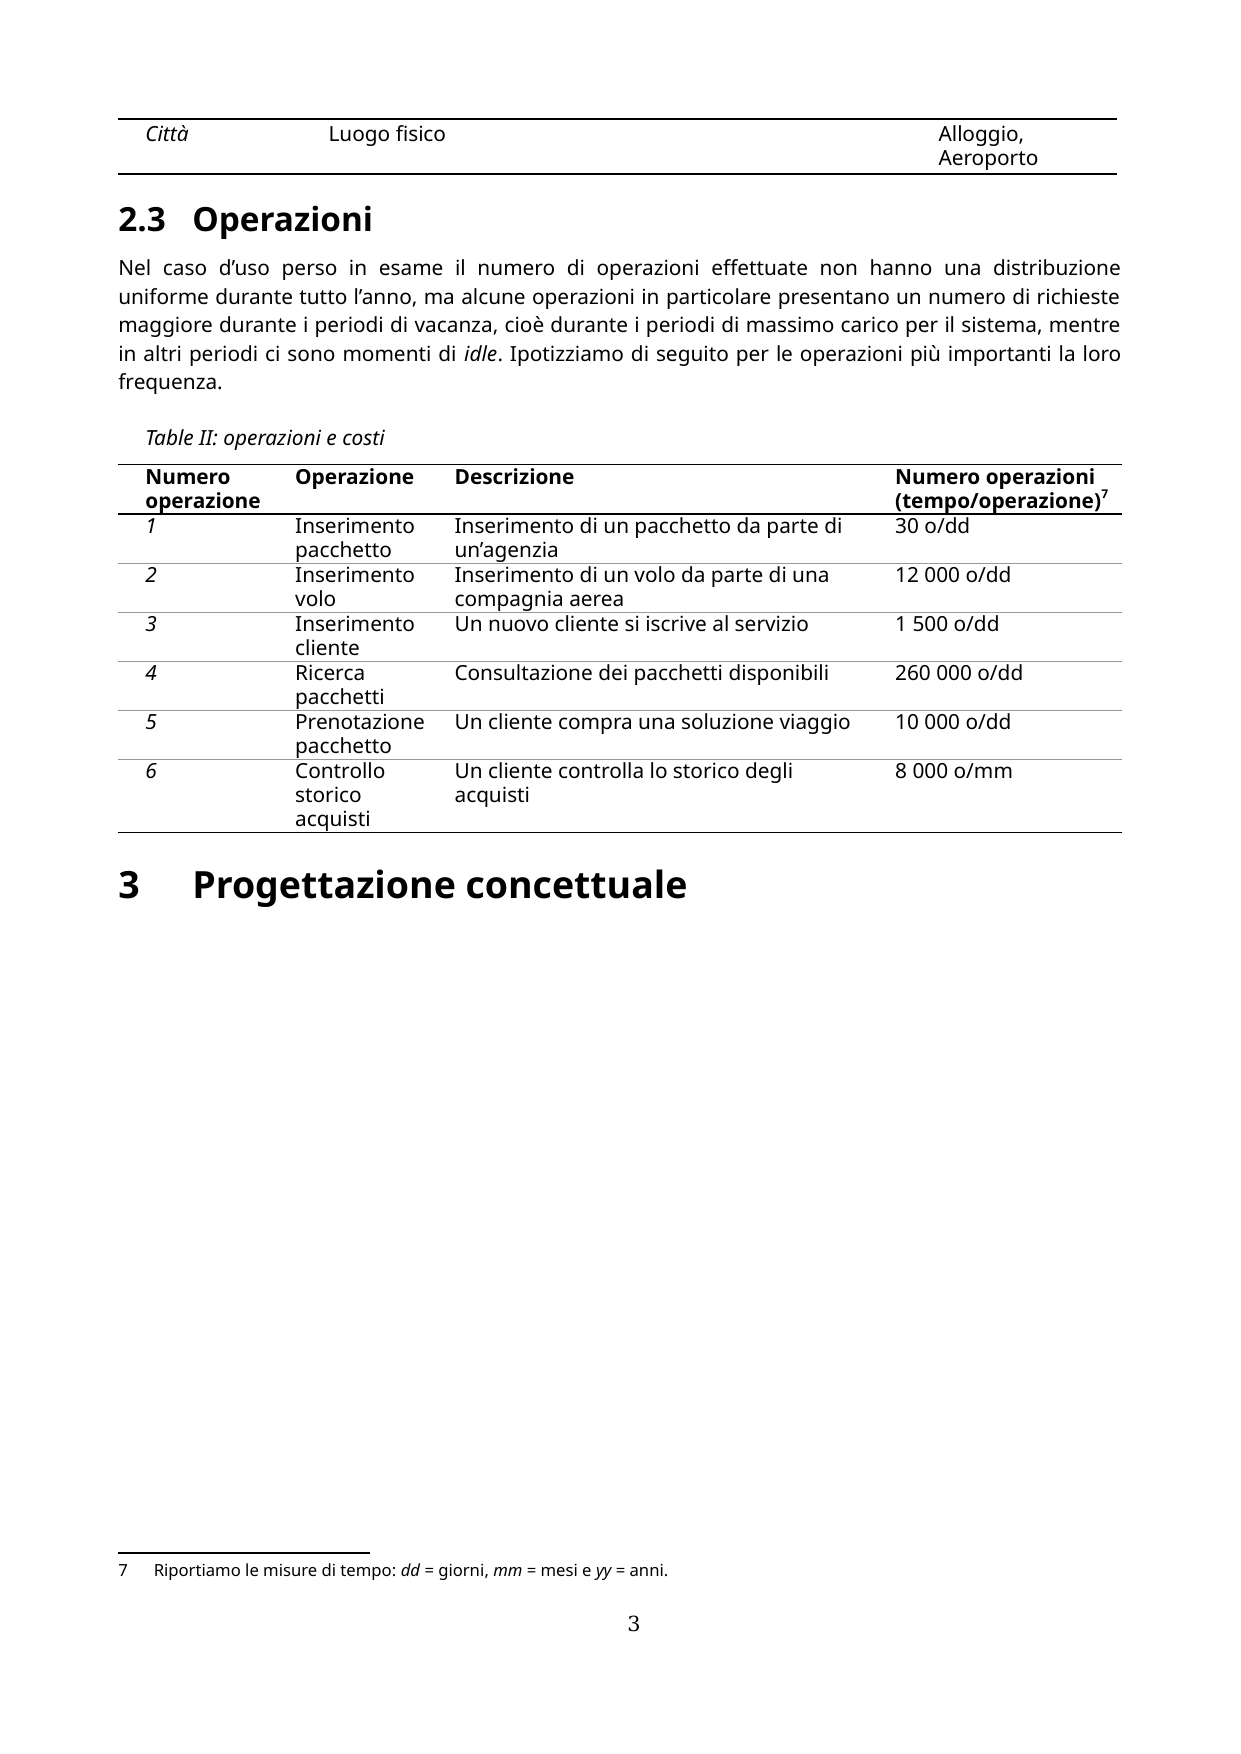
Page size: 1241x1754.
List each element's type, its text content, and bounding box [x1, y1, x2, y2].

table_cell 1 500 o/dd [868, 613, 1122, 661]
table_cell 30 o/dd [868, 515, 1122, 563]
table_cell Inserimento cliente [268, 613, 427, 661]
table_cell 12 000 o/dd [868, 564, 1122, 612]
table_cell 10 000 o/dd [868, 711, 1122, 758]
table_header Numero operazione [118, 465, 268, 513]
table_cell Alloggio, Aeroporto [911, 120, 1117, 173]
table_cell 260 000 o/dd [868, 662, 1122, 709]
table_cell Inserimento di un pacchetto da parte di un’agenzia [428, 515, 868, 563]
table_cell 4 [118, 662, 268, 709]
table_cell Consultazione dei pacchetti disponibili [428, 662, 868, 709]
table_cell Un cliente controlla lo storico degli acquisti [428, 760, 868, 831]
table_cell Ricerca pacchetti [268, 662, 427, 709]
table_cell Città [118, 120, 301, 173]
table_cell [761, 120, 911, 173]
table_cell Un cliente compra una soluzione viaggio [428, 711, 868, 758]
table_cell Prenotazione pacchetto [268, 711, 427, 758]
table_cell Inserimento di un volo da parte di una compagnia aerea [428, 564, 868, 612]
table_cell Un nuovo cliente si iscrive al servizio [428, 613, 868, 661]
subtitle Operazioni [118, 196, 1122, 241]
table_cell Inserimento pacchetto [268, 515, 427, 563]
table_cell Luogo fisico [301, 120, 761, 173]
table_header Numero operazioni (tempo/operazione) [868, 465, 1122, 513]
table_cell 2 [118, 564, 268, 612]
table_cell Inserimento volo [268, 564, 427, 612]
table_cell 3 [118, 613, 268, 661]
table_cell 8 000 o/mm [868, 760, 1122, 831]
table_cell 5 [118, 711, 268, 758]
text Table II: operazioni e costi [118, 423, 1122, 451]
table_header Descrizione [428, 465, 868, 513]
subtitle Progettazione concettuale [118, 858, 1122, 909]
table_cell Controllo storico acquisti [268, 760, 427, 831]
table_cell 1 [118, 515, 268, 563]
table_cell 6 [118, 760, 268, 831]
text Nel caso d’uso perso in esame il numero di operazioni effettuate non hanno una distribuzione uniforme durante tutto l’anno, ma alcune operazioni in particolare presentano un numero di richieste maggiore durante i periodi di vacanza, cioè durante i periodi di massimo carico per il sistema, mentre in altri periodi ci sono momenti di idle. Ipotizziamo di seguito per le operazioni più importanti la loro frequenza. [118, 253, 1122, 396]
table_header Operazione [268, 465, 427, 513]
